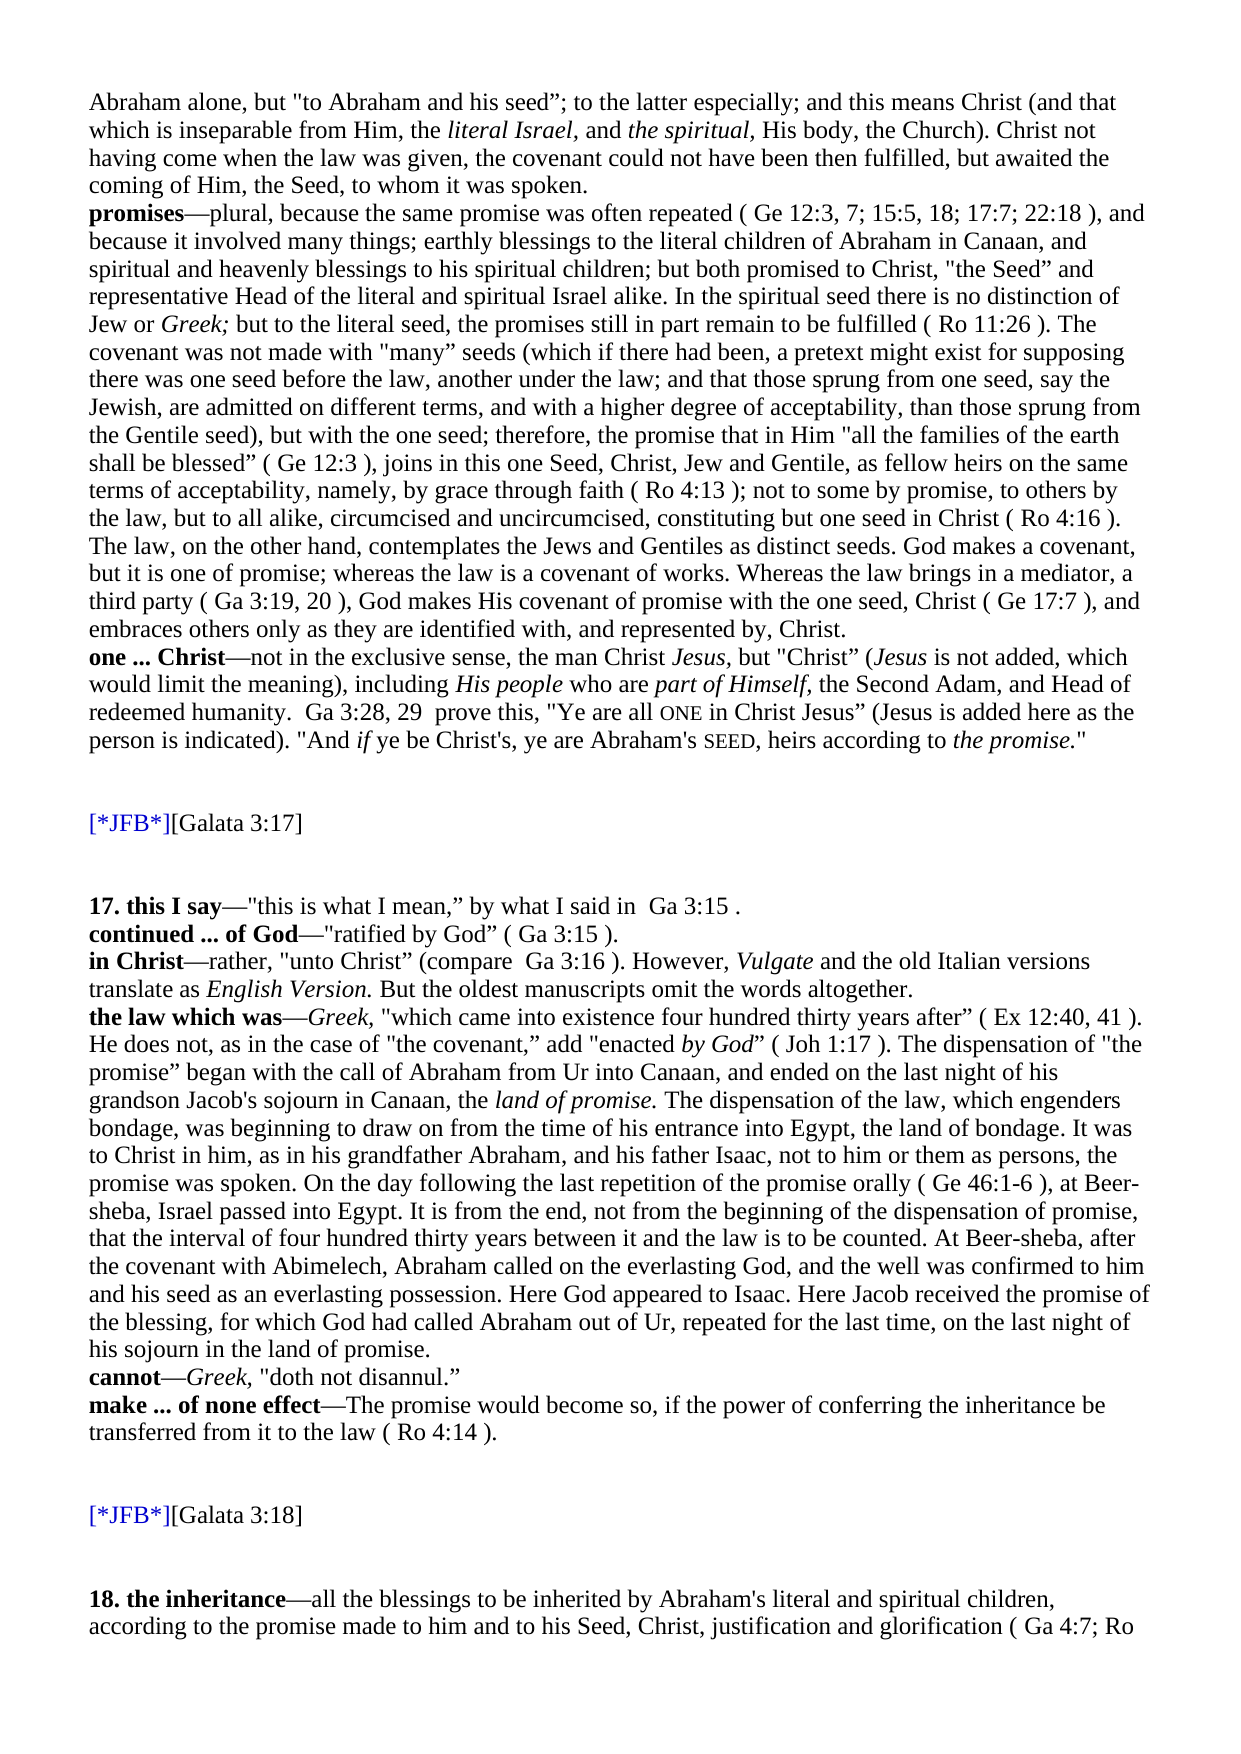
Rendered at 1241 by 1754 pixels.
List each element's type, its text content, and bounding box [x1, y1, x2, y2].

text [*JFB*][Galata 3:18] 18. the inheritance—all the blessings to be inherited by Abraham's literal and spiritual children, according to the promise made to him and to his Seed, Christ, justification and glorification ( Ga 4:7; Ro [88, 1502, 1152, 1640]
text Abraham alone, but "to Abraham and his seed”; to the latter especially; and this means Christ (and that which is inseparable from Him, the literal Israel, and the spiritual, His body, the Church). Christ not having come when the law was given, the covenant could not have been then fulfilled, but awaited the coming of Him, the Seed, to whom it was spoken. promises—plural, because the same promise was often repeated ( Ge 12:3, 7; 15:5, 18; 17:7; 22:18 ), and because it involved many things; earthly blessings to the literal children of Abraham in Canaan, and spiritual and heavenly blessings to his spiritual children; but both promised to Christ, "the Seed” and representative Head of the literal and spiritual Israel alike. In the spiritual seed there is no distinction of Jew or Greek; but to the literal seed, the promises still in part remain to be fulfilled ( Ro 11:26 ). The covenant was not made with "many” seeds (which if there had been, a pretext might exist for supposing there was one seed before the law, another under the law; and that those sprung from one seed, say the Jewish, are admitted on different terms, and with a higher degree of acceptability, than those sprung from the Gentile seed), but with the one seed; therefore, the promise that in Him "all the families of the earth shall be blessed” ( Ge 12:3 ), joins in this one Seed, Christ, Jew and Gentile, as fellow heirs on the same terms of acceptability, namely, by grace through faith ( Ro 4:13 ); not to some by promise, to others by the law, but to all alike, circumcised and uncircumcised, constituting but one seed in Christ ( Ro 4:16 ). The law, on the other hand, contemplates the Jews and Gentiles as distinct seeds. God makes a covenant, but it is one of promise; whereas the law is a covenant of works. Whereas the law brings in a mediator, a third party ( Ga 3:19, 20 ), God makes His covenant of promise with the one seed, Christ ( Ge 17:7 ), and embraces others only as they are identified with, and represented by, Christ. one ... Christ—not in the exclusive sense, the man Christ Jesus, but "Christ” (Jesus is not added, which would limit the meaning), including His people who are part of Himself, the Second Adam, and Head of redeemed humanity. Ga 3:28, 29 prove this, "Ye are all ONE in Christ Jesus” (Jesus is added here as the person is indicated). "And if ye be Christ's, ye are Abraham's SEED, heirs according to the promise." [88, 88, 1152, 809]
text [*JFB*][Galata 3:17] 17. this I say—"this is what I mean,” by what I said in Ga 3:15 . continued ... of God—"ratified by God” ( Ga 3:15 ). in Christ—rather, "unto Christ” (compare Ga 3:16 ). However, Vulgate and the old Italian versions translate as English Version. But the oldest manuscripts omit the words altogether. the law which was—Greek, "which came into existence four hundred thirty years after” ( Ex 12:40, 41 ). He does not, as in the case of "the covenant,” add "enacted by God” ( Joh 1:17 ). The dispensation of "the promise” began with the call of Abraham from Ur into Canaan, and ended on the last night of his grandson Jacob's sojourn in Canaan, the land of promise. The dispensation of the law, which engenders bondage, was beginning to draw on from the time of his entrance into Egypt, the land of bondage. It was to Christ in him, as in his grandfather Abraham, and his father Isaac, not to him or them as persons, the promise was spoken. On the day following the last repetition of the promise orally ( Ge 46:1-6 ), at Beer-sheba, Israel passed into Egypt. It is from the end, not from the beginning of the dispensation of promise, that the interval of four hundred thirty years between it and the law is to be counted. At Beer-sheba, after the covenant with Abimelech, Abraham called on the everlasting God, and the well was confirmed to him and his seed as an everlasting possession. Here God appeared to Isaac. Here Jacob received the promise of the blessing, for which God had called Abraham out of Ur, repeated for the last time, on the last night of his sojourn in the land of promise. cannot—Greek, "doth not disannul.” make ... of none effect—The promise would become so, if the power of conferring the inheritance be transferred from it to the law ( Ro 4:14 ). [88, 809, 1152, 1502]
